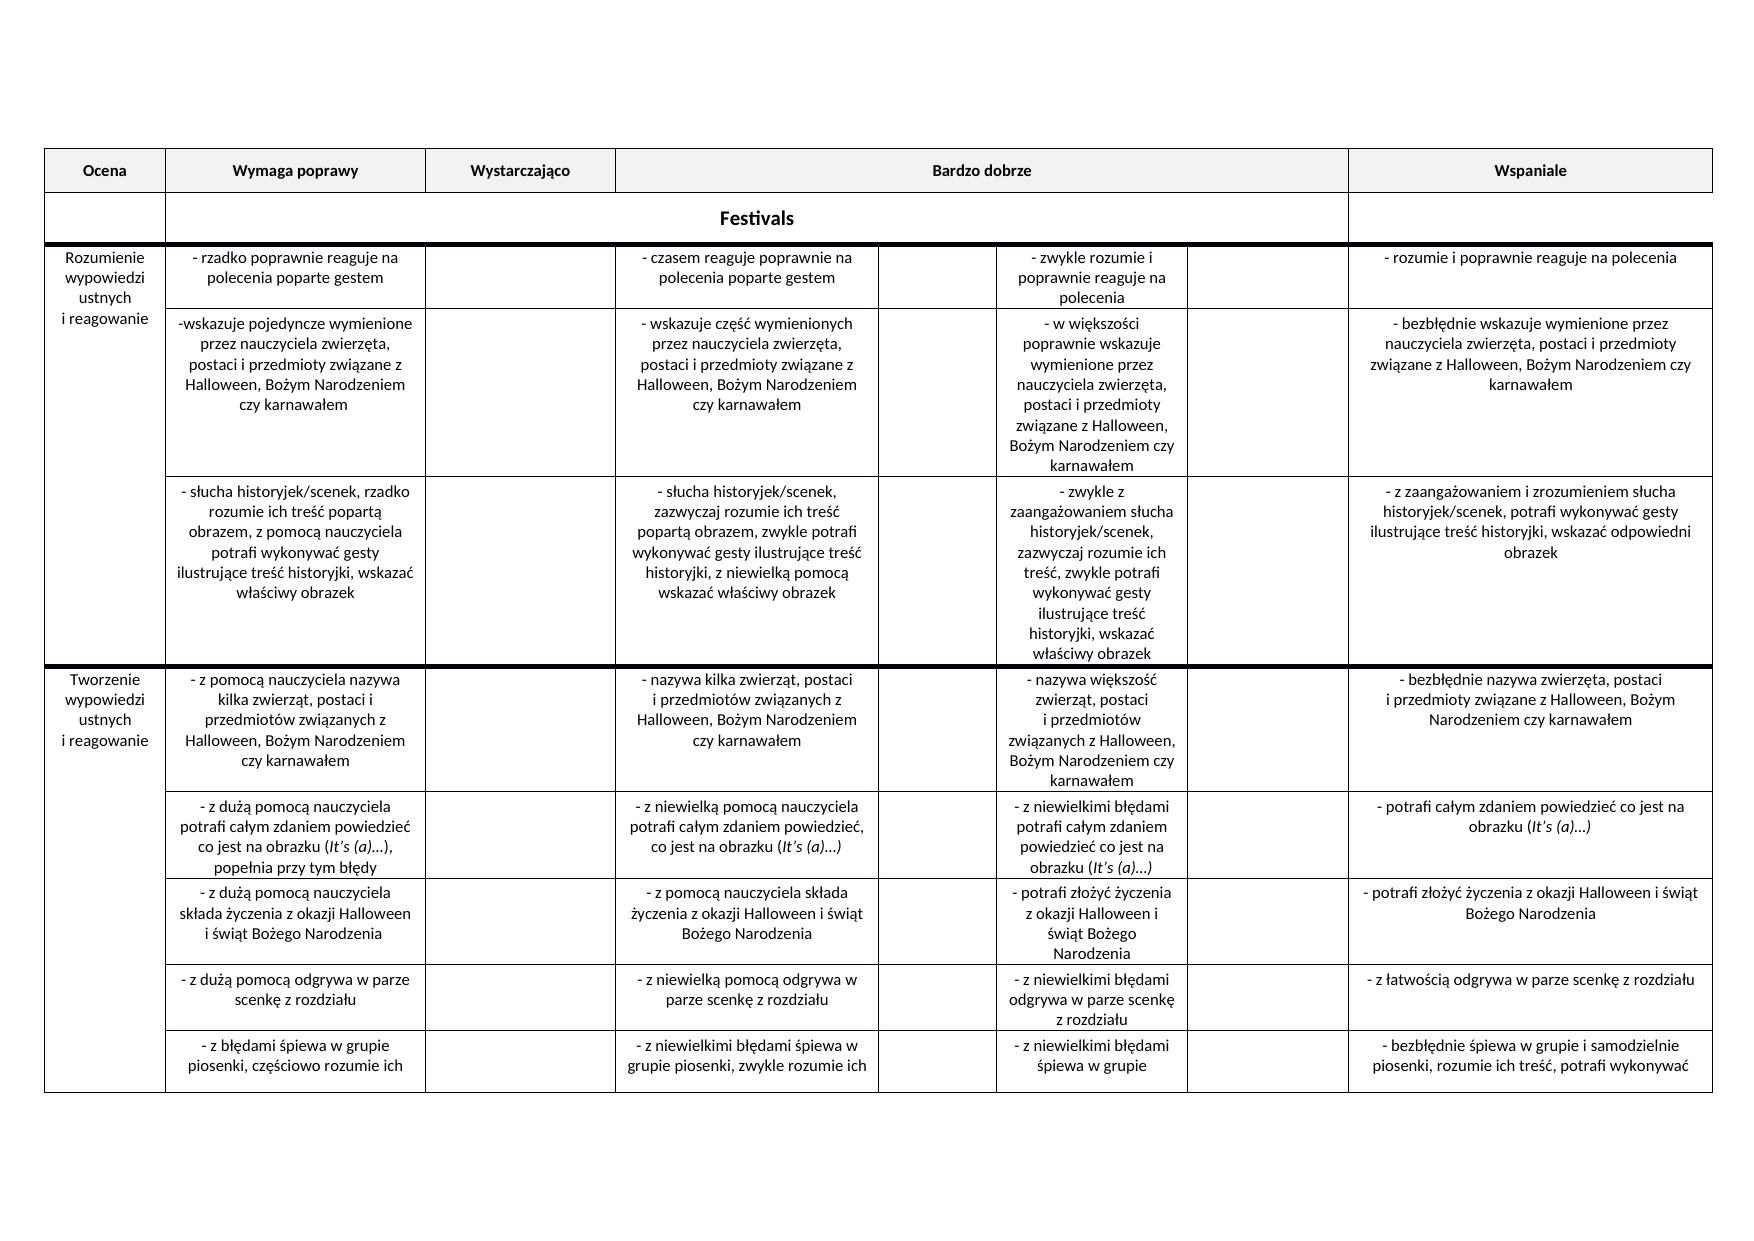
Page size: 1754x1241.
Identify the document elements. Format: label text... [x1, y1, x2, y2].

table_cell - potrafi złożyć życzenia z okazji Halloween i świąt Bożego Narodzenia [1349, 879, 1712, 964]
table_cell - nazywa kilka zwierząt, postaci i przedmiotów związanych z Halloween, Bożym Narodzeniem czy karnawałem [616, 669, 878, 791]
table_cell [1188, 669, 1348, 791]
table_cell [426, 1031, 615, 1092]
table_cell [879, 879, 996, 964]
table_cell [426, 965, 615, 1030]
table_header Bardzo dobrze [616, 149, 1348, 192]
table_cell - wskazuje część wymienionych przez nauczyciela zwierzęta, postaci i przedmioty związane z Halloween, Bożym Narodzeniem czy karnawałem [616, 309, 878, 476]
table_cell - zwykle rozumie i poprawnie reaguje na polecenia [997, 247, 1187, 308]
table_header Ocena [45, 149, 165, 192]
table_cell Rozumienie wypowiedzi ustnych i reagowanie [45, 247, 165, 664]
table_cell [426, 879, 615, 964]
table_cell - z niewielkimi błędami potrafi całym zdaniem powiedzieć co jest na obrazku (It’s (a)…) [997, 792, 1187, 877]
table_cell - czasem reaguje poprawnie na polecenia poparte gestem [616, 247, 878, 308]
table_cell [879, 309, 996, 476]
table_cell -wskazuje pojedyncze wymienione przez nauczyciela zwierzęta, postaci i przedmioty związane z Halloween, Bożym Narodzeniem czy karnawałem [166, 309, 425, 476]
table_cell - rzadko poprawnie reaguje na polecenia poparte gestem [166, 247, 425, 308]
table_cell [1188, 792, 1348, 877]
table_cell - z dużą pomocą nauczyciela potrafi całym zdaniem powiedzieć co jest na obrazku (It’s (a)…), popełnia przy tym błędy [166, 792, 425, 877]
table_cell [45, 193, 165, 242]
table_cell [1188, 1031, 1348, 1092]
table_cell - z niewielkimi błędami śpiewa w grupie piosenki, zwykle rozumie ich [616, 1031, 878, 1092]
table_cell - bezbłędnie wskazuje wymienione przez nauczyciela zwierzęta, postaci i przedmioty związane z Halloween, Bożym Narodzeniem czy karnawałem [1349, 309, 1712, 476]
table_cell - bezbłędnie nazywa zwierzęta, postaci i przedmioty związane z Halloween, Bożym Narodzeniem czy karnawałem [1349, 669, 1712, 791]
table_cell [879, 669, 996, 791]
table_cell - z dużą pomocą odgrywa w parze scenkę z rozdziału [166, 965, 425, 1030]
table_cell [426, 477, 615, 664]
table_cell - zwykle z zaangażowaniem słucha historyjek/scenek, zazwyczaj rozumie ich treść, zwykle potrafi wykonywać gesty ilustrujące treść historyjki, wskazać właściwy obrazek [997, 477, 1187, 664]
table_header Wymaga poprawy [166, 149, 425, 192]
table_header Wystarczająco [426, 149, 615, 192]
table_cell - z dużą pomocą nauczyciela składa życzenia z okazji Halloween i świąt Bożego Narodzenia [166, 879, 425, 964]
table_cell - z pomocą nauczyciela składa życzenia z okazji Halloween i świąt Bożego Narodzenia [616, 879, 878, 964]
table_cell - z niewielką pomocą nauczyciela potrafi całym zdaniem powiedzieć, co jest na obrazku (It’s (a)…) [616, 792, 878, 877]
table_cell [1188, 247, 1348, 308]
table_cell - w większości poprawnie wskazuje wymienione przez nauczyciela zwierzęta, postaci i przedmioty związane z Halloween, Bożym Narodzeniem czy karnawałem [997, 309, 1187, 476]
table_cell [879, 1031, 996, 1092]
table_cell - potrafi całym zdaniem powiedzieć co jest na obrazku (It’s (a)…) [1349, 792, 1712, 877]
table_cell [1188, 309, 1348, 476]
table_cell - z zaangażowaniem i zrozumieniem słucha historyjek/scenek, potrafi wykonywać gesty ilustrujące treść historyjki, wskazać odpowiedni obrazek [1349, 477, 1712, 664]
table_cell [879, 247, 996, 308]
table_cell - słucha historyjek/scenek, zazwyczaj rozumie ich treść popartą obrazem, zwykle potrafi wykonywać gesty ilustrujące treść historyjki, z niewielką pomocą wskazać właściwy obrazek [616, 477, 878, 664]
table_cell Tworzenie wypowiedzi ustnych i reagowanie [45, 669, 165, 1092]
table_cell [426, 669, 615, 791]
table_cell [1188, 879, 1348, 964]
table_cell - słucha historyjek/scenek, rzadko rozumie ich treść popartą obrazem, z pomocą nauczyciela potrafi wykonywać gesty ilustrujące treść historyjki, wskazać właściwy obrazek [166, 477, 425, 664]
table_cell [1188, 965, 1348, 1030]
table_cell [426, 309, 615, 476]
table_cell [879, 965, 996, 1030]
table_cell [426, 792, 615, 877]
table_cell - rozumie i poprawnie reaguje na polecenia [1349, 247, 1712, 308]
table_cell [1349, 193, 1713, 242]
table_cell [879, 477, 996, 664]
table_cell - z łatwością odgrywa w parze scenkę z rozdziału [1349, 965, 1712, 1030]
table_cell [879, 792, 996, 877]
table_cell - nazywa większość zwierząt, postaci i przedmiotów związanych z Halloween, Bożym Narodzeniem czy karnawałem [997, 669, 1187, 791]
table_header Wspaniale [1349, 149, 1712, 192]
table_cell - potrafi złożyć życzenia z okazji Halloween i świąt Bożego Narodzenia [997, 879, 1187, 964]
table_cell [1188, 477, 1348, 664]
table_cell [426, 247, 615, 308]
table_cell - z błędami śpiewa w grupie piosenki, częściowo rozumie ich [166, 1031, 425, 1092]
table_cell - z niewielkimi błędami śpiewa w grupie [997, 1031, 1187, 1092]
table_cell - z pomocą nauczyciela nazywa kilka zwierząt, postaci i przedmiotów związanych z Halloween, Bożym Narodzeniem czy karnawałem [166, 669, 425, 791]
table_cell - bezbłędnie śpiewa w grupie i samodzielnie piosenki, rozumie ich treść, potrafi wykonywać [1349, 1031, 1712, 1092]
table_cell - z niewielkimi błędami odgrywa w parze scenkę z rozdziału [997, 965, 1187, 1030]
table_cell - z niewielką pomocą odgrywa w parze scenkę z rozdziału [616, 965, 878, 1030]
table_cell Festivals [166, 193, 1348, 242]
